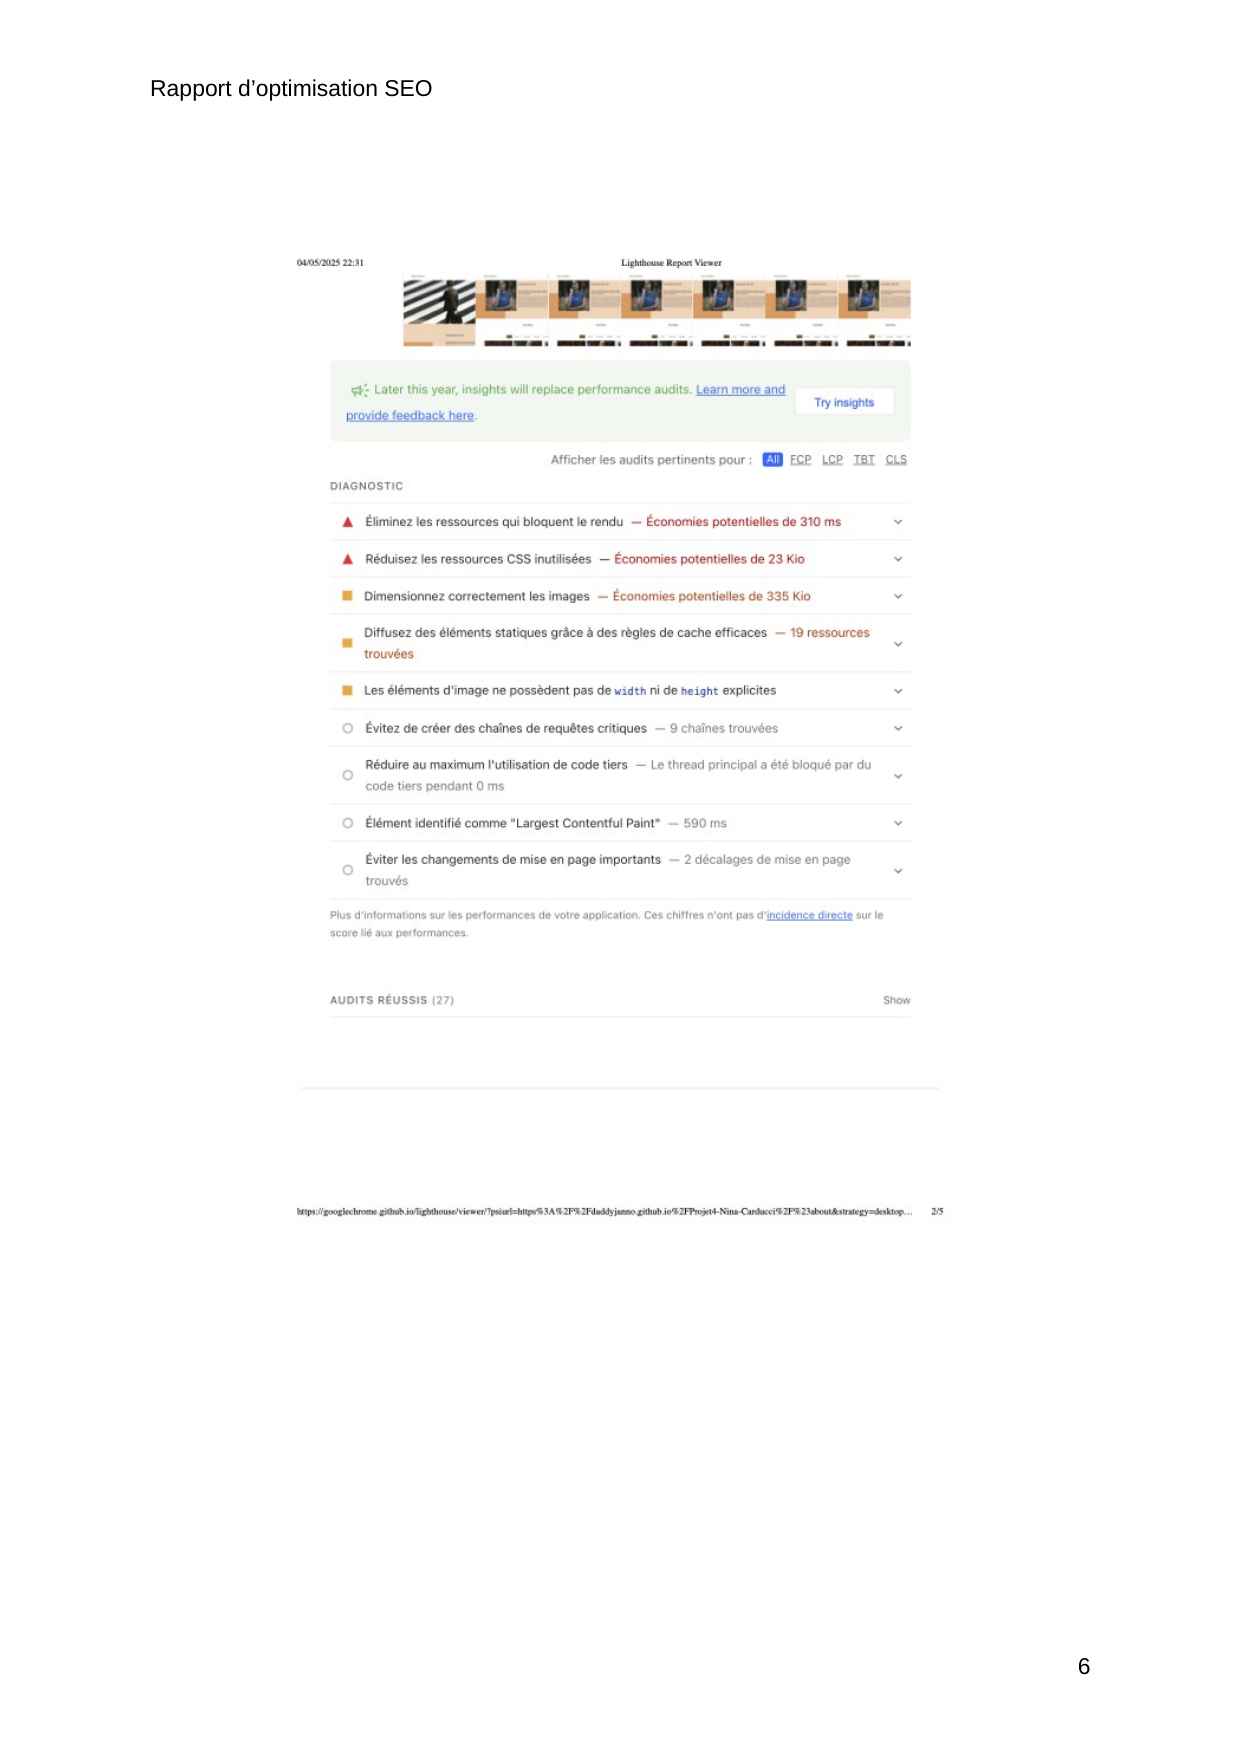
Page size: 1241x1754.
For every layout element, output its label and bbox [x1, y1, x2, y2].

picture [269, 240, 971, 1234]
